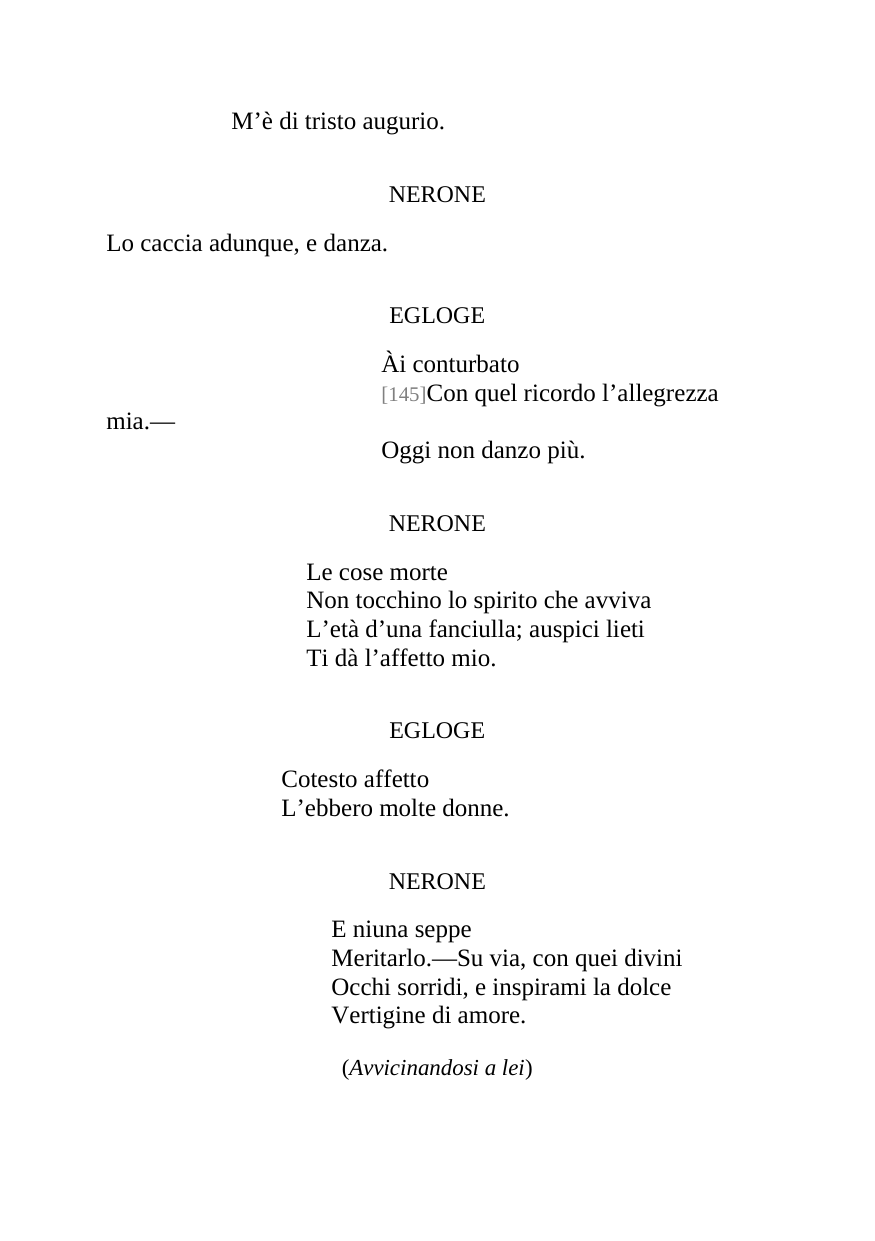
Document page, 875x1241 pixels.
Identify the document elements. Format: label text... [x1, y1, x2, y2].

text L’età d’una fanciulla; auspici lieti [106, 614, 768, 643]
text (Avvicinandosi a lei) [106, 1054, 768, 1081]
text Occhi sorridi, e inspirami la dolce [106, 972, 768, 1001]
text Non tocchino lo spirito che avviva [106, 585, 768, 614]
text Oggi non danzo più. [106, 435, 768, 464]
text Lo caccia adunque, e danza. [106, 228, 768, 256]
text NERONE [106, 509, 768, 537]
text Meritarlo.—Su via, con quei divini [106, 943, 768, 972]
text EGLOGE [106, 301, 768, 329]
text Vertigine di amore. [106, 1001, 768, 1029]
text L’ebbero molte donne. [106, 793, 768, 822]
text Ài conturbato [106, 349, 768, 378]
text EGLOGE [106, 717, 768, 744]
text NERONE [106, 867, 768, 894]
text Cotesto affetto [106, 764, 768, 793]
text Ti dà l’affetto mio. [106, 643, 768, 672]
text E niuna seppe [106, 914, 768, 943]
text [145]Con quel ricordo l’allegrezza mia.— [106, 378, 768, 435]
text M’è di tristo augurio. [106, 106, 768, 135]
text Le cose morte [106, 557, 768, 585]
text NERONE [106, 180, 768, 208]
